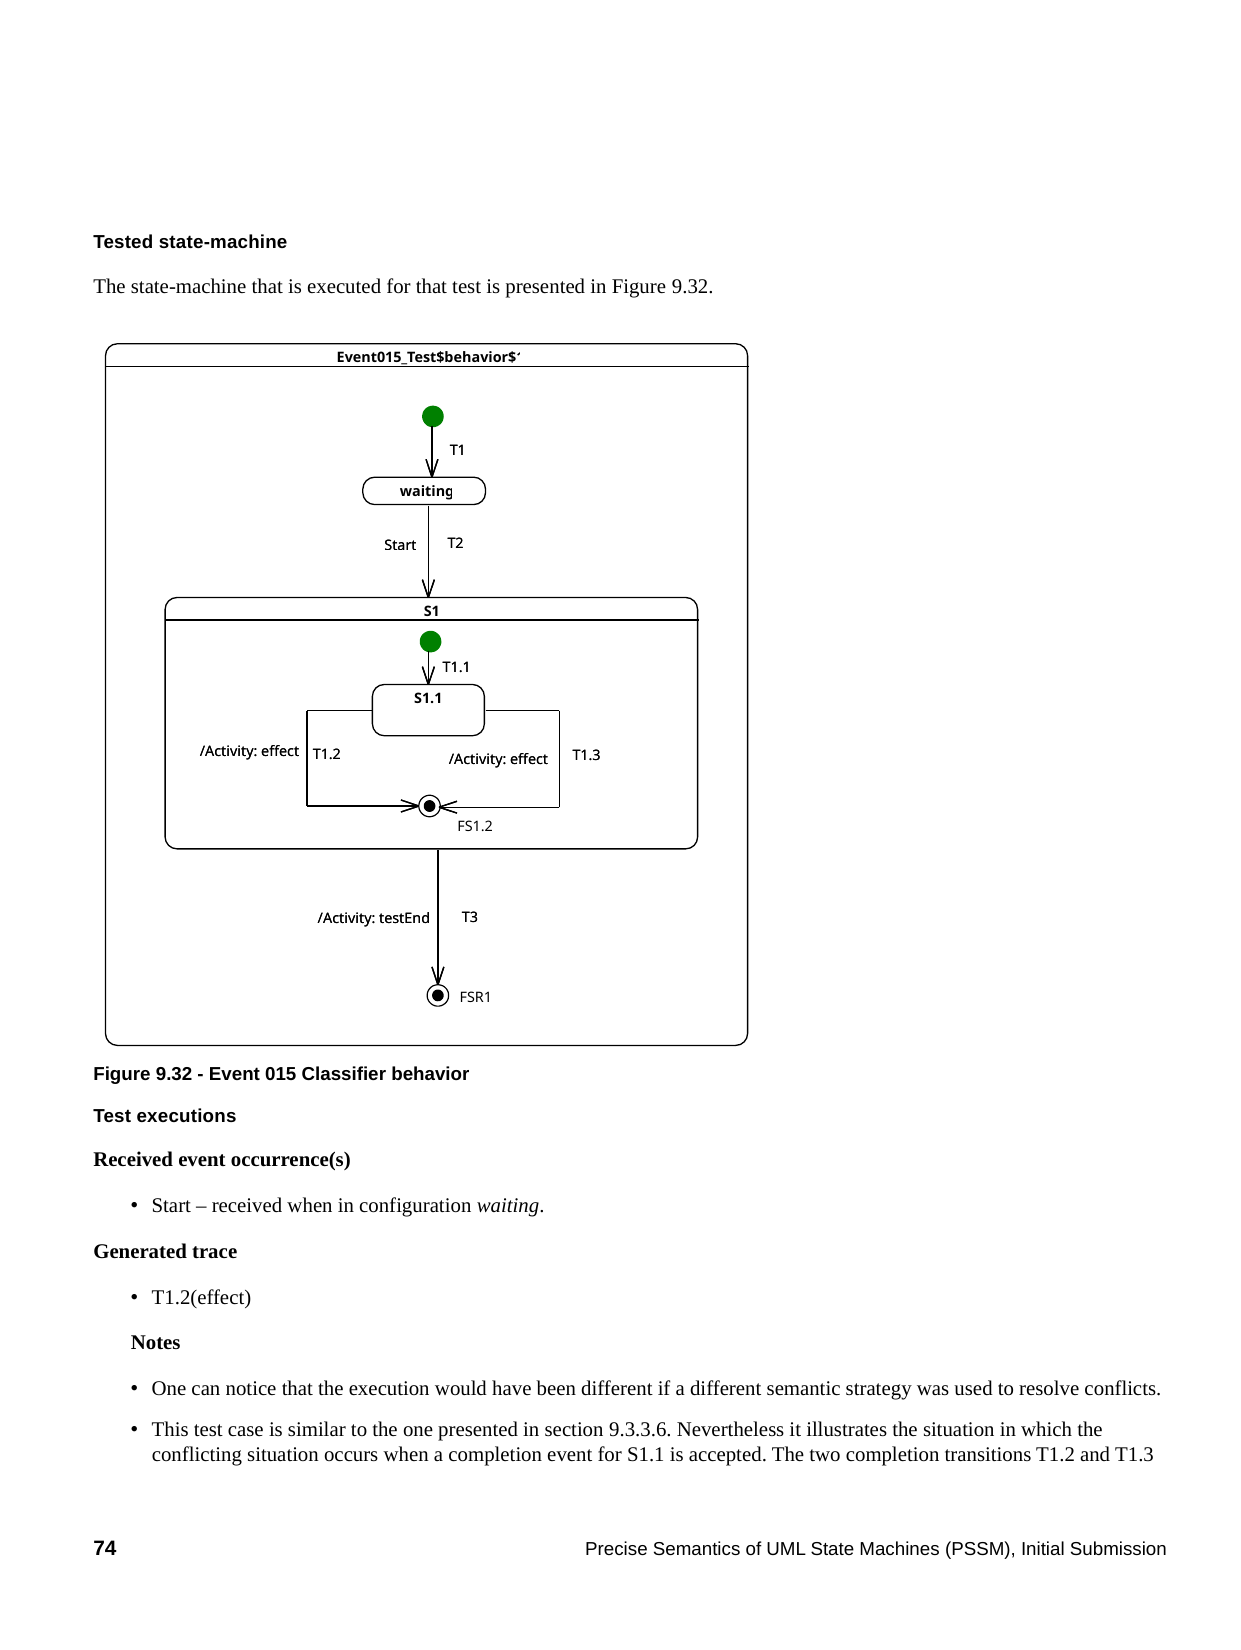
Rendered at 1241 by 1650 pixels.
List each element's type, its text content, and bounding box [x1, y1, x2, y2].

subtitle Test executions [93, 319, 1164, 1126]
text Figure 9.32 - Event 015 Classifier behavior [93, 331, 761, 1084]
text Notes [131, 1330, 1164, 1354]
text Generated trace [93, 1238, 1164, 1263]
list T1.2(effect) [131, 1284, 1164, 1309]
list This test case is similar to the one presented in section 9.3.3.6. Nevertheless it illustrates the situation in which the conflicting situation occurs when a completion event for S1.1 is accepted. The two completion transitions T1.2 and T1.3 [131, 1416, 1164, 1466]
text The state-machine that is executed for that test is presented in Figure 9.32. [93, 274, 1164, 298]
list Start – received when in configuration waiting. [131, 1192, 1164, 1217]
text Received event occurrence(s) [93, 1147, 1164, 1171]
subtitle Tested state-machine [93, 231, 1164, 253]
list One can notice that the execution would have been different if a different semantic strategy was used to resolve conflicts. [131, 1375, 1164, 1400]
